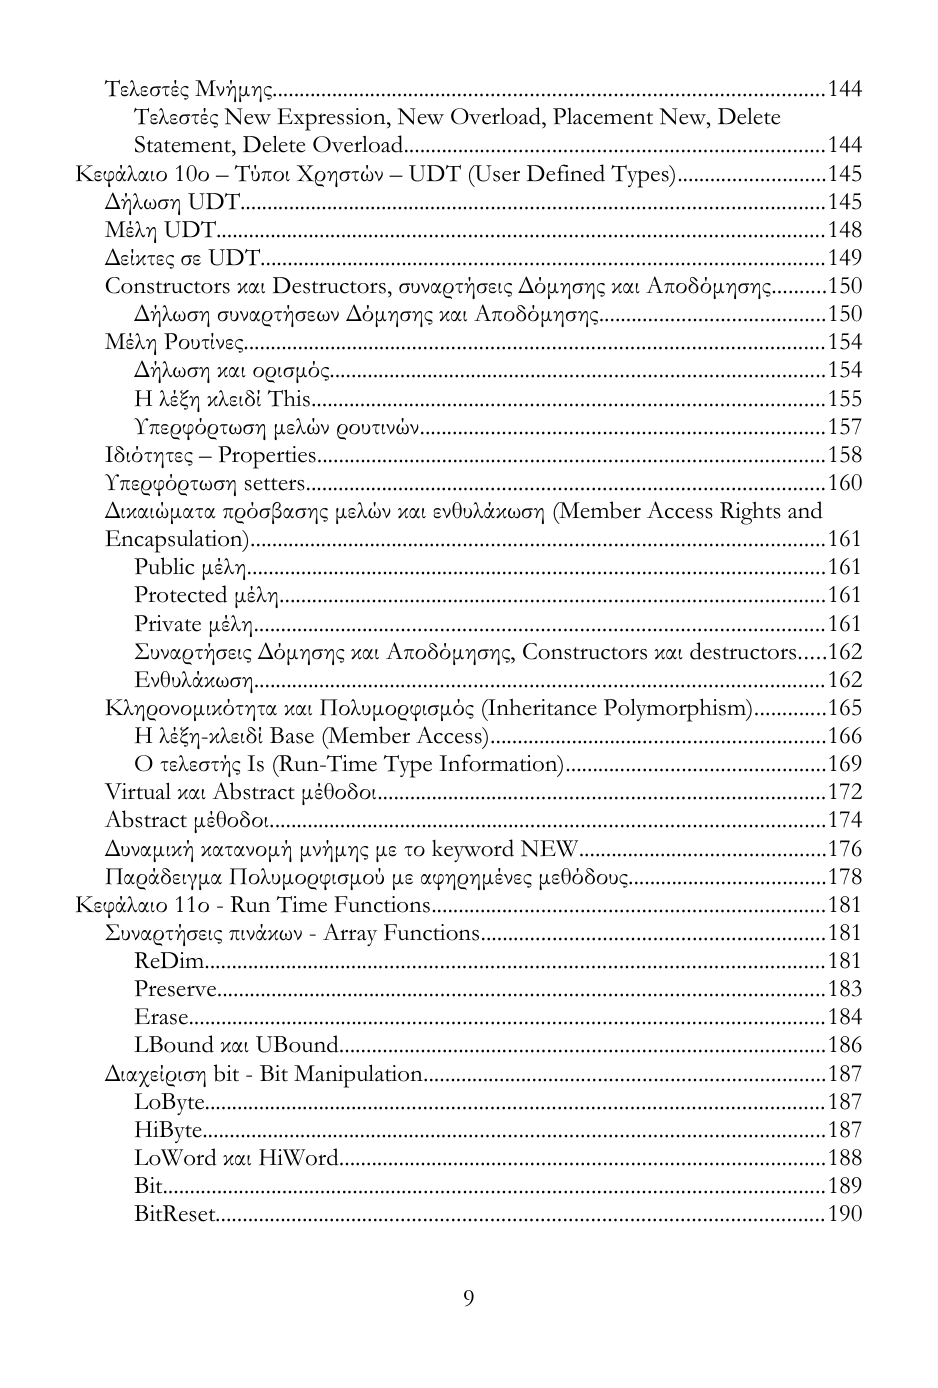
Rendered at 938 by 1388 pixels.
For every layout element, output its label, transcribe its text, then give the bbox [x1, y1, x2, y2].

text Δυναμική κατανομή μνήμης με το keyword NEW 176 [104, 834, 862, 862]
text Preserve 183 [134, 975, 862, 1003]
text Κεφάλαιο 11ο - Run Time Functions 181 [75, 891, 862, 919]
text Constructors και Destructors, συναρτήσεις Δόμησης και Αποδόμησης 150 [104, 272, 862, 300]
text Δείκτες σε UDT 149 [104, 244, 862, 272]
text Συναρτήσεις Δόμησης και Αποδόμησης, Constructors και destructors. 162 [134, 637, 862, 666]
text LBound και UBound 186 [134, 1031, 862, 1059]
text ReDim 181 [134, 947, 862, 975]
text Τελεστές New Expression, New Overload, Placement New, Delete Statement, Delete Overload 144 [134, 103, 862, 159]
text Μέλη UDT 148 [104, 216, 862, 244]
text Ενθυλάκωση 162 [134, 666, 862, 694]
text Παράδειγμα Πολυμορφισμού με αφηρημένες μεθόδους 178 [104, 862, 862, 891]
text Κεφάλαιο 10ο – Τύποι Χρηστών – UDT (User Defined Types) 145 [75, 159, 862, 187]
text LoWord και HiWord 188 [134, 1144, 862, 1172]
text Bit 189 [134, 1172, 862, 1200]
text Δικαιώματα πρόσβασης μελών και ενθυλάκωση (Member Access Rights and Encapsulation) 161 [104, 497, 862, 553]
text Συναρτήσεις πινάκων - Array Functions 181 [104, 919, 862, 947]
text Η λέξη κλειδί This 155 [134, 384, 862, 412]
text Private μέλη 161 [134, 609, 862, 637]
text Τελεστές Μνήμης 144 [104, 75, 862, 103]
text Ιδιότητες – Properties 158 [104, 441, 862, 469]
text Δήλωση και ορισμός 154 [134, 356, 862, 384]
text Διαχείριση bit - Bit Manipulation 187 [104, 1059, 862, 1087]
text Protected μέλη 161 [134, 581, 862, 609]
text Erase 184 [134, 1003, 862, 1031]
text Virtual και Abstract μέθοδοι 172 [104, 778, 862, 806]
text Υπερφόρτωση setters. 160 [104, 469, 862, 497]
text HiByte 187 [134, 1116, 862, 1144]
text BitReset 190 [134, 1200, 862, 1228]
text Μέλη Ρουτίνες 154 [104, 328, 862, 356]
text LoByte 187 [134, 1087, 862, 1116]
text Public μέλη 161 [134, 553, 862, 581]
text Η λέξη-κλειδί Base (Member Access) 166 [134, 722, 862, 750]
text Abstract μέθοδοι. 174 [104, 806, 862, 834]
text Δήλωση συναρτήσεων Δόμησης και Αποδόμησης 150 [134, 300, 862, 328]
text Δήλωση UDT 145 [104, 187, 862, 216]
text Κληρονομικότητα και Πολυμορφισμός (Inheritance Polymorphism) 165 [104, 694, 862, 722]
text Υπερφόρτωση μελών ρουτινών 157 [134, 412, 862, 441]
text Ο τελεστής Is (Run-Time Type Information) 169 [134, 750, 862, 778]
